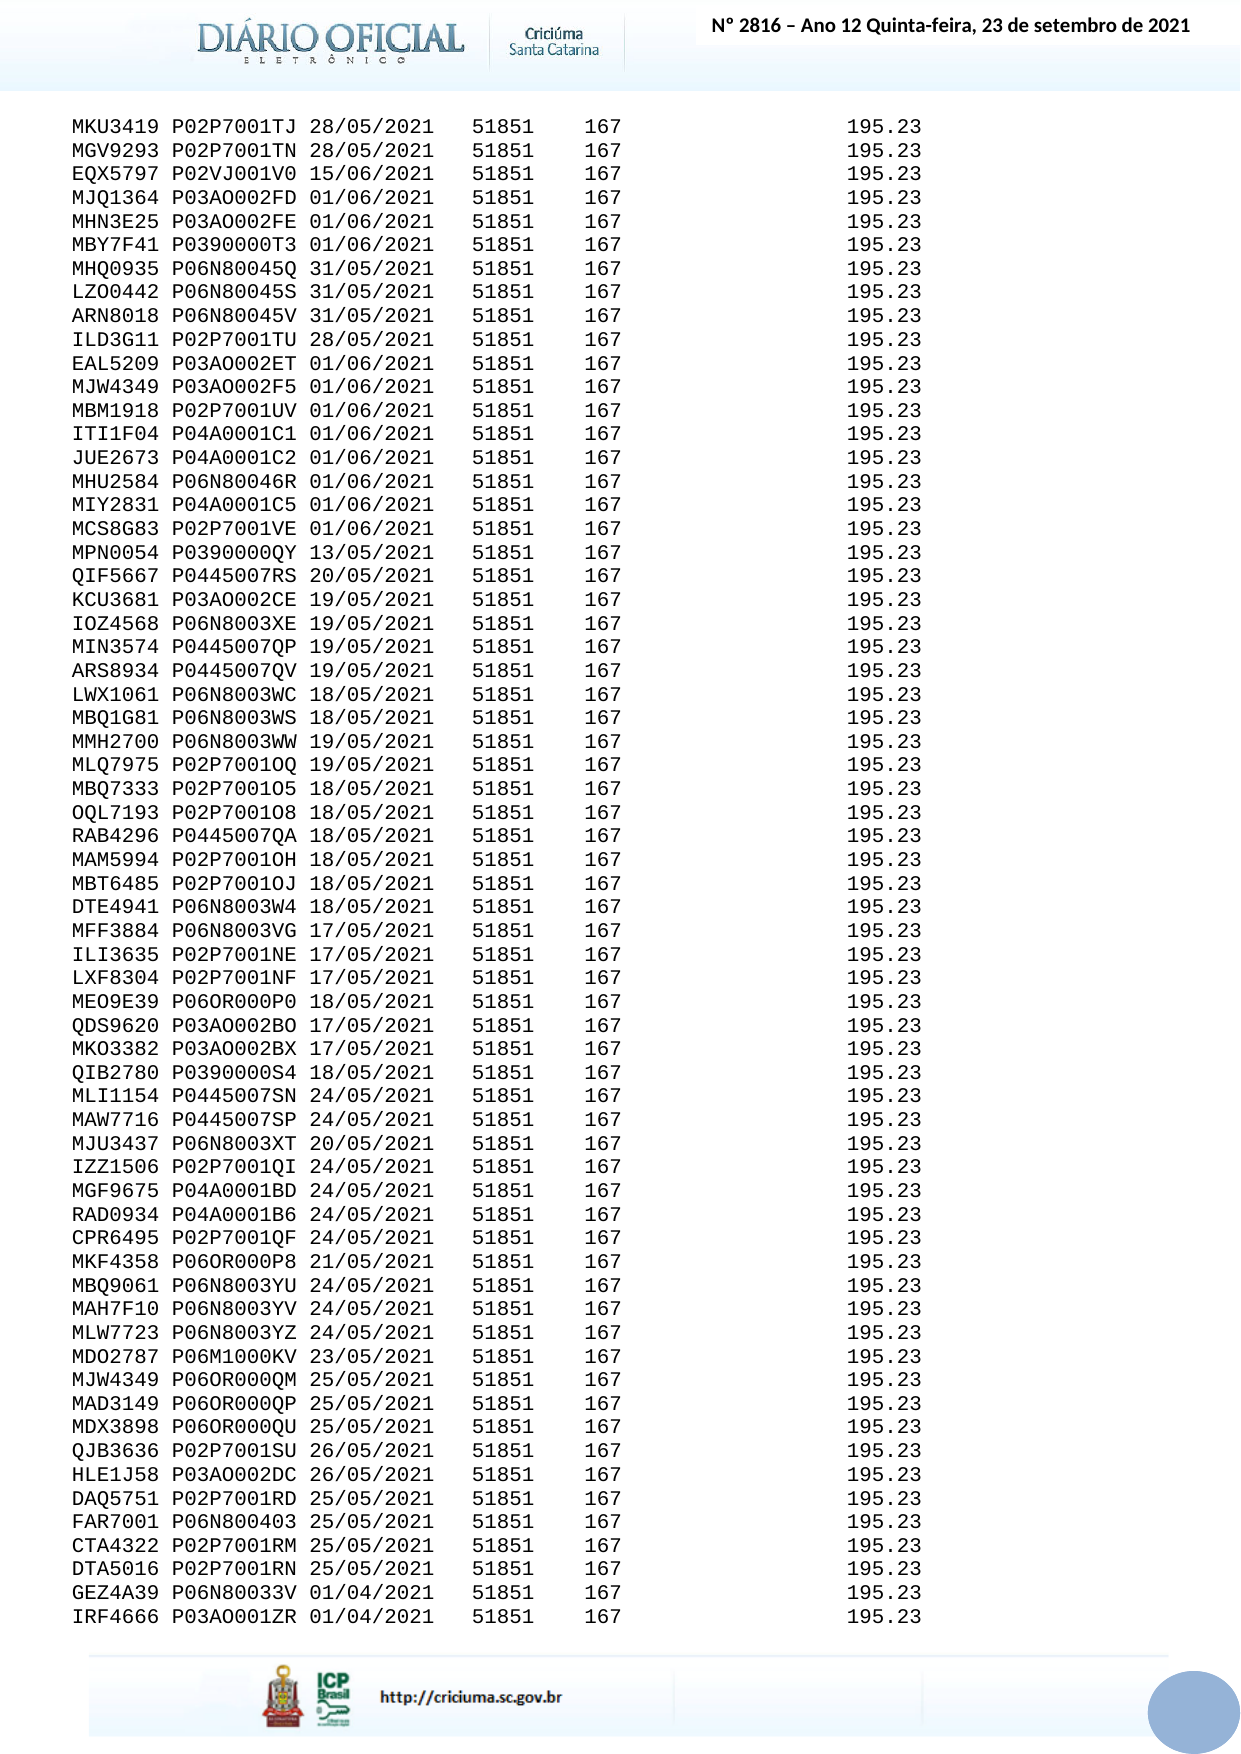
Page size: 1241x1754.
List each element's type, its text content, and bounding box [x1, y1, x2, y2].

text KCU3681 P03AO002CE 19/05/2021 51851 167 195.23 [59, 589, 1167, 613]
text MLQ7975 P02P7001OQ 19/05/2021 51851 167 195.23 [59, 754, 1167, 778]
text LWX1061 P06N8003WC 18/05/2021 51851 167 195.23 [59, 683, 1167, 707]
text QDS9620 P03AO002BO 17/05/2021 51851 167 195.23 [59, 1014, 1167, 1038]
text MHU2584 P06N80046R 01/06/2021 51851 167 195.23 [59, 471, 1167, 494]
text MAD3149 P06OR000QP 25/05/2021 51851 167 195.23 [59, 1393, 1167, 1417]
text JUE2673 P04A0001C2 01/06/2021 51851 167 195.23 [59, 447, 1167, 471]
text MAH7F10 P06N8003YV 24/05/2021 51851 167 195.23 [59, 1298, 1167, 1322]
text MJU3437 P06N8003XT 20/05/2021 51851 167 195.23 [59, 1133, 1167, 1156]
text MEO9E39 P06OR000P0 18/05/2021 51851 167 195.23 [59, 991, 1167, 1014]
text MFF3884 P06N8003VG 17/05/2021 51851 167 195.23 [59, 920, 1167, 944]
text MBQ9061 P06N8003YU 24/05/2021 51851 167 195.23 [59, 1275, 1167, 1298]
text MBT6485 P02P7001OJ 18/05/2021 51851 167 195.23 [59, 873, 1167, 896]
text GEZ4A39 P06N80033V 01/04/2021 51851 167 195.23 [59, 1582, 1167, 1606]
text DAQ5751 P02P7001RD 25/05/2021 51851 167 195.23 [59, 1487, 1167, 1511]
text LZO0442 P06N80045S 31/05/2021 51851 167 195.23 [59, 282, 1167, 305]
text MGV9293 P02P7001TN 28/05/2021 51851 167 195.23 [59, 140, 1167, 163]
text FAR7001 P06N800403 25/05/2021 51851 167 195.23 [59, 1511, 1167, 1535]
text HLE1J58 P03AO002DC 26/05/2021 51851 167 195.23 [59, 1464, 1167, 1487]
text ARN8018 P06N80045V 31/05/2021 51851 167 195.23 [59, 305, 1167, 329]
text MKU3419 P02P7001TJ 28/05/2021 51851 167 195.23 [59, 116, 1167, 140]
text MBM1918 P02P7001UV 01/06/2021 51851 167 195.23 [59, 400, 1167, 423]
text IRF4666 P03AO001ZR 01/04/2021 51851 167 195.23 [59, 1606, 1167, 1629]
text QIB2780 P0390000S4 18/05/2021 51851 167 195.23 [59, 1062, 1167, 1086]
text ARS8934 P0445007QV 19/05/2021 51851 167 195.23 [59, 660, 1167, 683]
text EAL5209 P03AO002ET 01/06/2021 51851 167 195.23 [59, 352, 1167, 376]
text MJW4349 P06OR000QM 25/05/2021 51851 167 195.23 [59, 1369, 1167, 1393]
text RAB4296 P0445007QA 18/05/2021 51851 167 195.23 [59, 825, 1167, 849]
text MMH2700 P06N8003WW 19/05/2021 51851 167 195.23 [59, 731, 1167, 754]
text CPR6495 P02P7001QF 24/05/2021 51851 167 195.23 [59, 1227, 1167, 1251]
text LXF8304 P02P7001NF 17/05/2021 51851 167 195.23 [59, 967, 1167, 991]
text MJQ1364 P03AO002FD 01/06/2021 51851 167 195.23 [59, 187, 1167, 211]
text MCS8G83 P02P7001VE 01/06/2021 51851 167 195.23 [59, 518, 1167, 542]
text DTA5016 P02P7001RN 25/05/2021 51851 167 195.23 [59, 1558, 1167, 1582]
text MBQ1G81 P06N8003WS 18/05/2021 51851 167 195.23 [59, 707, 1167, 731]
text MLW7723 P06N8003YZ 24/05/2021 51851 167 195.23 [59, 1322, 1167, 1346]
text ILD3G11 P02P7001TU 28/05/2021 51851 167 195.23 [59, 329, 1167, 352]
text IZZ1506 P02P7001QI 24/05/2021 51851 167 195.23 [59, 1156, 1167, 1180]
text ILI3635 P02P7001NE 17/05/2021 51851 167 195.23 [59, 944, 1167, 967]
text MIY2831 P04A0001C5 01/06/2021 51851 167 195.23 [59, 494, 1167, 518]
text MDO2787 P06M1000KV 23/05/2021 51851 167 195.23 [59, 1346, 1167, 1369]
text QIF5667 P0445007RS 20/05/2021 51851 167 195.23 [59, 565, 1167, 589]
text MAW7716 P0445007SP 24/05/2021 51851 167 195.23 [59, 1109, 1167, 1133]
text MAM5994 P02P7001OH 18/05/2021 51851 167 195.23 [59, 849, 1167, 873]
text MLI1154 P0445007SN 24/05/2021 51851 167 195.23 [59, 1086, 1167, 1109]
text ITI1F04 P04A0001C1 01/06/2021 51851 167 195.23 [59, 423, 1167, 447]
text IOZ4568 P06N8003XE 19/05/2021 51851 167 195.23 [59, 613, 1167, 636]
text MBY7F41 P0390000T3 01/06/2021 51851 167 195.23 [59, 234, 1167, 258]
text MJW4349 P03AO002F5 01/06/2021 51851 167 195.23 [59, 376, 1167, 400]
text MPN0054 P0390000QY 13/05/2021 51851 167 195.23 [59, 542, 1167, 565]
text DTE4941 P06N8003W4 18/05/2021 51851 167 195.23 [59, 896, 1167, 920]
text MBQ7333 P02P7001O5 18/05/2021 51851 167 195.23 [59, 778, 1167, 802]
text MHN3E25 P03AO002FE 01/06/2021 51851 167 195.23 [59, 211, 1167, 234]
text MIN3574 P0445007QP 19/05/2021 51851 167 195.23 [59, 636, 1167, 660]
text RAD0934 P04A0001B6 24/05/2021 51851 167 195.23 [59, 1204, 1167, 1227]
text MKO3382 P03AO002BX 17/05/2021 51851 167 195.23 [59, 1038, 1167, 1062]
text QJB3636 P02P7001SU 26/05/2021 51851 167 195.23 [59, 1440, 1167, 1464]
text OQL7193 P02P7001O8 18/05/2021 51851 167 195.23 [59, 802, 1167, 825]
text CTA4322 P02P7001RM 25/05/2021 51851 167 195.23 [59, 1535, 1167, 1558]
text MHQ0935 P06N80045Q 31/05/2021 51851 167 195.23 [59, 258, 1167, 282]
text EQX5797 P02VJ001V0 15/06/2021 51851 167 195.23 [59, 163, 1167, 187]
text MKF4358 P06OR000P8 21/05/2021 51851 167 195.23 [59, 1251, 1167, 1275]
text MGF9675 P04A0001BD 24/05/2021 51851 167 195.23 [59, 1180, 1167, 1204]
text MDX3898 P06OR000QU 25/05/2021 51851 167 195.23 [59, 1417, 1167, 1440]
